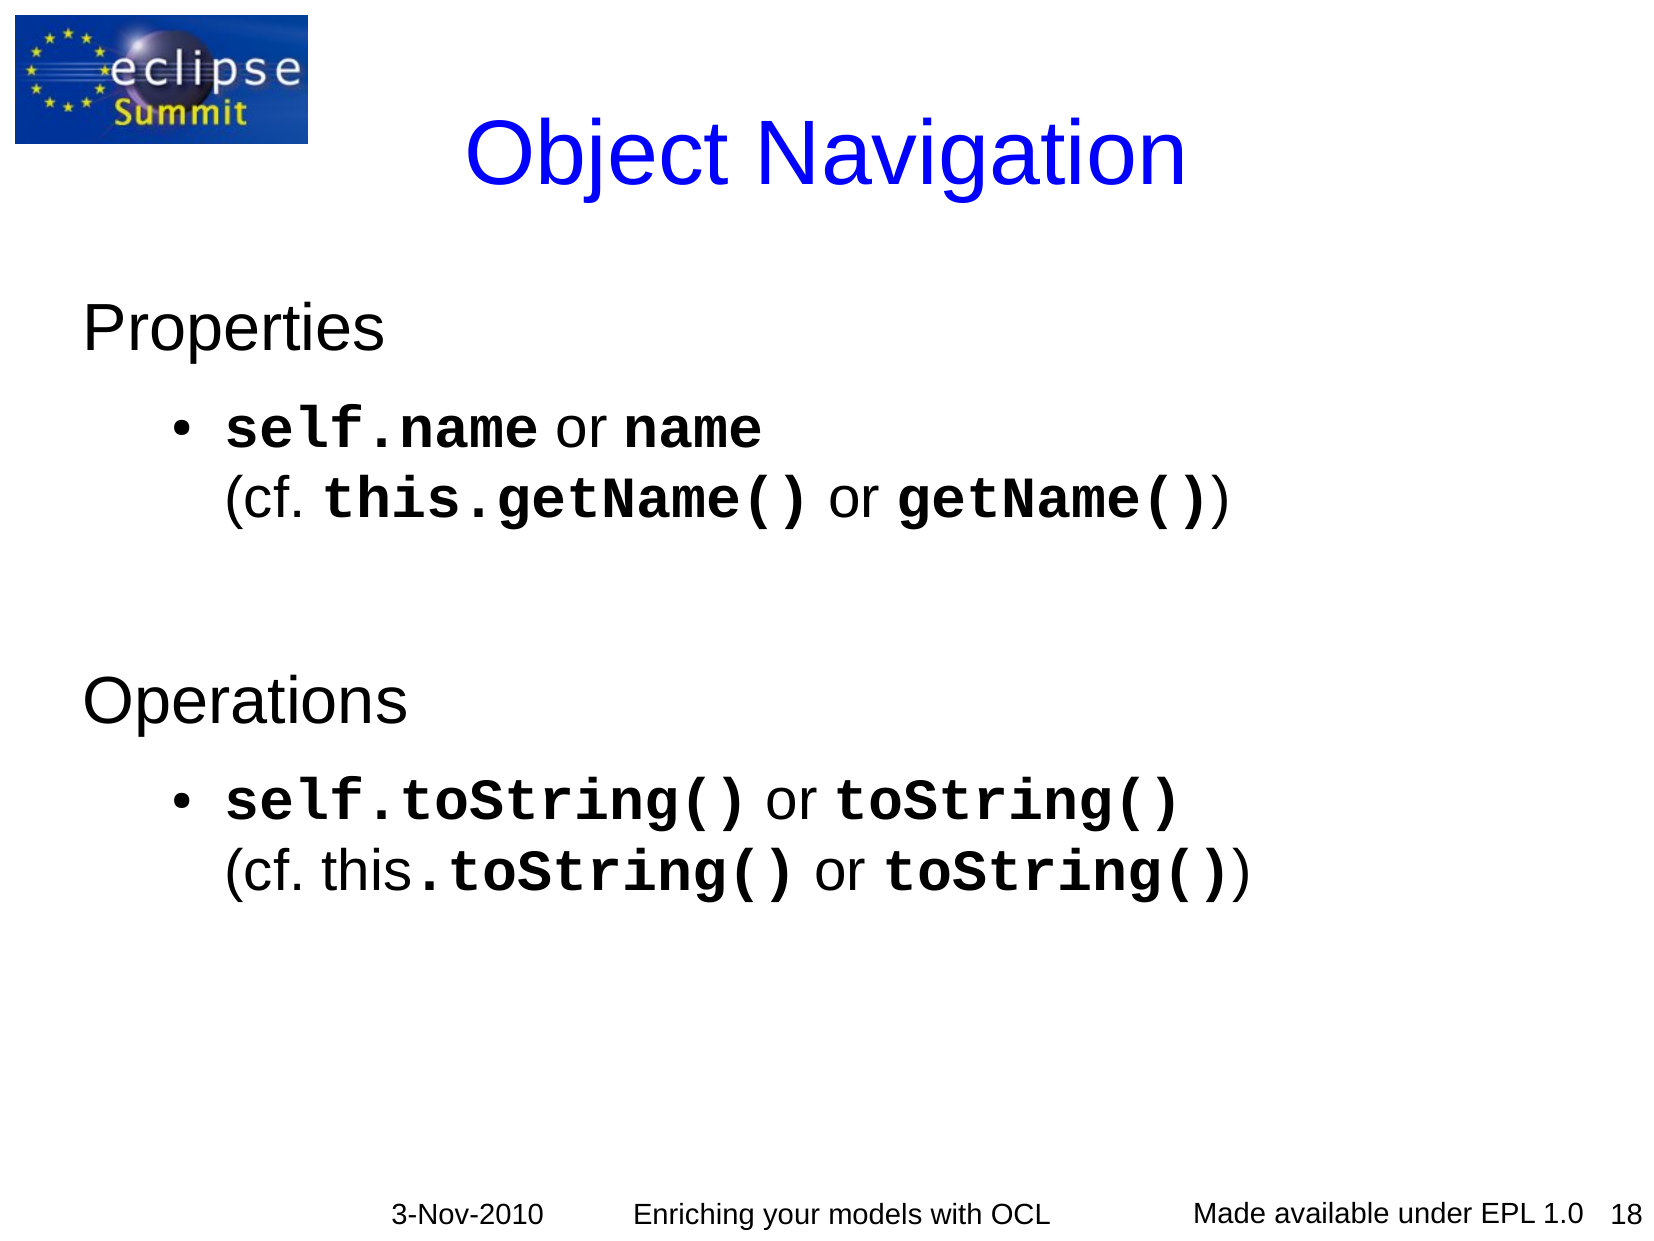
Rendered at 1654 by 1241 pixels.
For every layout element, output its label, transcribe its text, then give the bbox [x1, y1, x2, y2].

title Object Navigation [82, 56, 1571, 250]
list Properties self.name or name (cf. this.getName() or getName()) Operations self.toString() or toString() (cf. this.toString() or toString()) [82, 290, 1571, 1094]
picture [15, 15, 308, 144]
